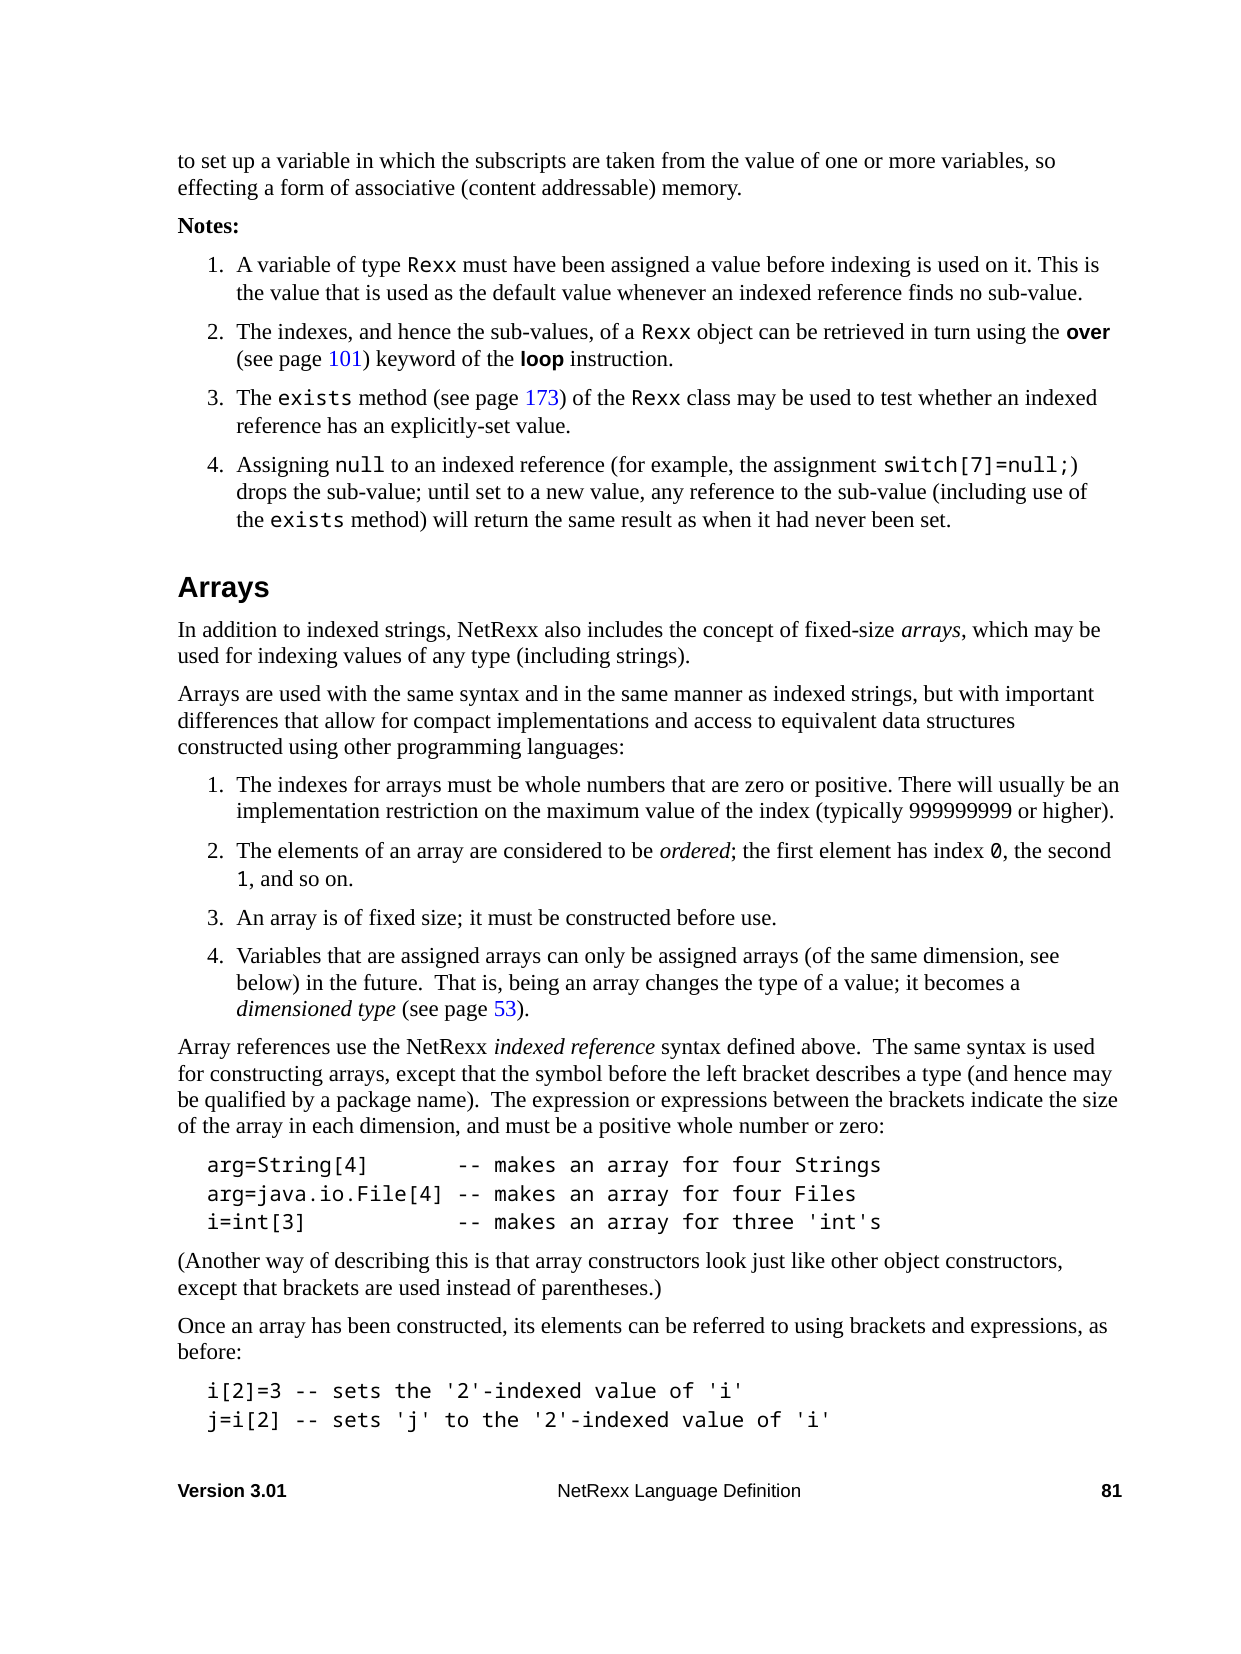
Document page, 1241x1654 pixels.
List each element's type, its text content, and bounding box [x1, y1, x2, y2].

list Assigning null to an indexed reference (for example, the assignment switch[7]=null;) drops the sub-value; until set to a new value, any reference to the sub-value (including use of the exists method) will return the same result as when it had never been set. [207, 450, 1122, 533]
text In addition to indexed strings, NetRexx also includes the concept of fixed-size arrays, which may be used for indexing values of any type (including strings). [177, 616, 1122, 669]
text Arrays are used with the same syntax and in the same manner as indexed strings, but with important differences that allow for compact implementations and access to equivalent data structures constructed using other programming languages: [177, 680, 1122, 759]
list A variable of type Rexx must have been assigned a value before indexing is used on it. This is the value that is used as the default value whenever an indexed reference finds no sub-value. [207, 250, 1122, 305]
text Array references use the NetRexx indexed reference syntax defined above. The same syntax is used for constructing arrays, except that the symbol before the left bracket describes a type (and hence may be qualified by a package name). The expression or expressions between the brackets indicate the size of the array in each dimension, and must be a positive whole number or zero: [177, 1033, 1122, 1139]
text arg=String[4] -- makes an array for four Strings arg=java.io.File[4] -- makes an array for four Files i=int[3] -- makes an array for three 'int's [207, 1151, 1122, 1236]
text Once an array has been constructed, its elements can be referred to using brackets and expressions, as before: [177, 1312, 1122, 1365]
text i[2]=3 -- sets the '2'-indexed value of 'i' j=i[2] -- sets 'j' to the '2'-indexed value of 'i' [207, 1377, 1122, 1433]
subtitle Arrays [177, 570, 1122, 603]
list The exists method (see page 164) of the Rexx class may be used to test whether an indexed reference has an explicitly-set value. [207, 383, 1122, 438]
text (Another way of describing this is that array constructors look just like other object constructors, except that brackets are used instead of parentheses.) [177, 1248, 1122, 1300]
list An array is of fixed size; it must be constructed before use. [207, 904, 1122, 931]
list The elements of an array are considered to be ordered; the first element has index 0, the second 1, and so on. [207, 836, 1122, 893]
list The indexes for arrays must be whole numbers that are zero or positive. There will usually be an implementation restriction on the maximum value of the index (typically 999999999 or higher). [207, 771, 1122, 824]
list The indexes, and hence the sub-values, of a Rexx object can be retrieved in turn using the over (see page 97) keyword of the loop instruction. [207, 317, 1122, 372]
text Notes: [177, 212, 1122, 238]
text to set up a variable in which the subscripts are taken from the value of one or more variables, so effecting a form of associative (content addressable) memory. [177, 148, 1122, 200]
list Variables that are assigned arrays can only be assigned arrays (of the same dimension, see below) in the future. That is, being an array changes the type of a value; it becomes a dimensioned type (see page 51). [207, 942, 1122, 1022]
